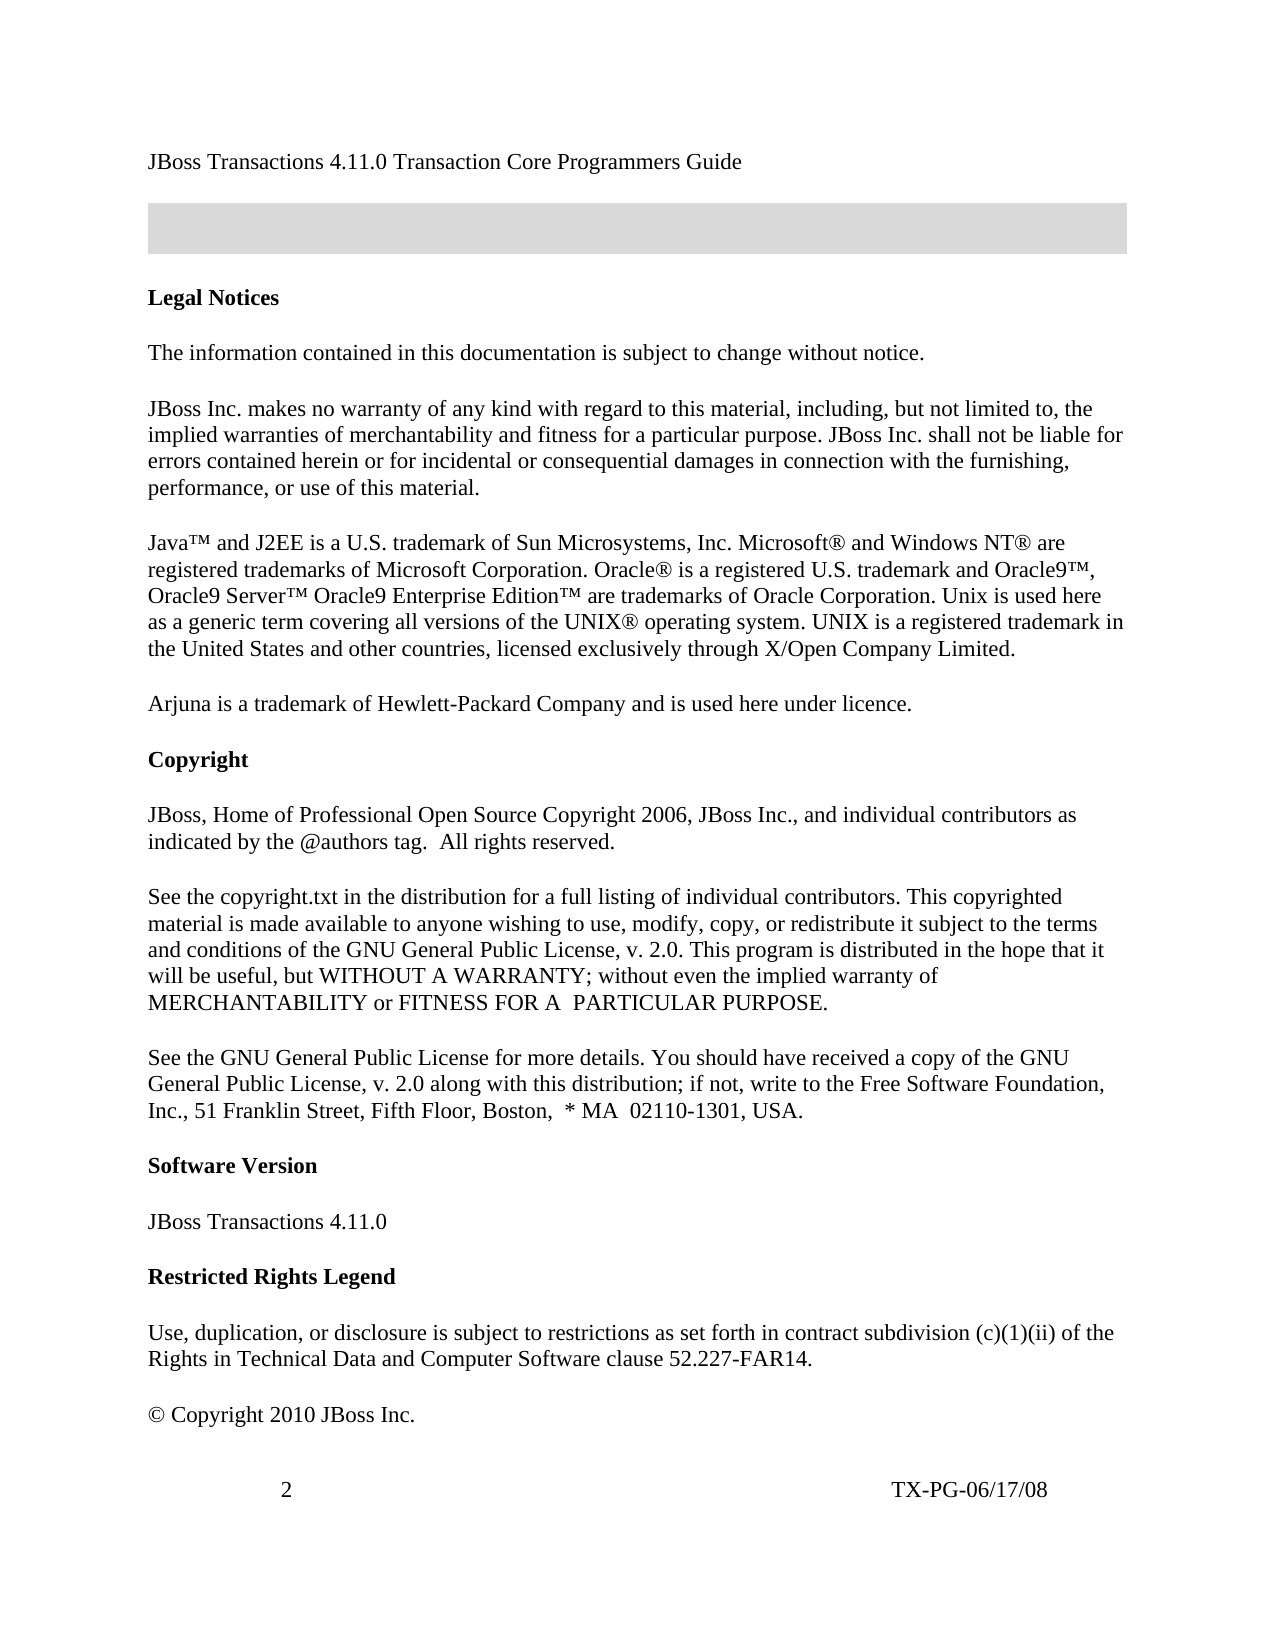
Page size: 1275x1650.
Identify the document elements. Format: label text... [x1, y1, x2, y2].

text Software Version [148, 1152, 1127, 1179]
text Use, duplication, or disclosure is subject to restrictions as set forth in contract subdivision (c)(1)(ii) of the Rights in Technical Data and Computer Software clause 52.227-FAR14. [148, 1319, 1127, 1372]
text The information contained in this documentation is subject to change without notice. [148, 339, 1127, 366]
text See the copyright.txt in the distribution for a full listing of individual contributors. This copyrighted material is made available to anyone wishing to use, modify, copy, or redistribute it subject to the terms and conditions of the GNU General Public License, v. 2.0. This program is distributed in the hope that it will be useful, but WITHOUT A WARRANTY; without even the implied warranty of MERCHANTABILITY or FITNESS FOR A PARTICULAR PURPOSE. [148, 883, 1127, 1015]
text Copyright [148, 746, 1127, 772]
text JBoss Inc. makes no warranty of any kind with regard to this material, including, but not limited to, the implied warranties of merchantability and fitness for a particular purpose. JBoss Inc. shall not be liable for errors contained herein or for incidental or consequential damages in connection with the furnishing, performance, or use of this material. [148, 395, 1127, 500]
text Arjuna is a trademark of Hewlett-Packard Company and is used here under licence. [148, 690, 1127, 717]
text JBoss, Home of Professional Open Source Copyright 2006, JBoss Inc., and individual contributors as indicated by the @authors tag. All rights reserved. [148, 801, 1127, 854]
text Java™ and J2EE is a U.S. trademark of Sun Microsystems, Inc. Microsoft® and Windows NT® are registered trademarks of Microsoft Corporation. Oracle® is a registered U.S. trademark and Oracle9™, Oracle9 Server™ Oracle9 Enterprise Edition™ are trademarks of Oracle Corporation. Unix is used here as a generic term covering all versions of the UNIX® operating system. UNIX is a registered trademark in the United States and other countries, licensed exclusively through X/Open Company Limited. [148, 529, 1127, 661]
text Restricted Rights Legend [148, 1263, 1127, 1290]
text See the GNU General Public License for more details. You should have received a copy of the GNU General Public License, v. 2.0 along with this distribution; if not, write to the Free Software Foundation, Inc., 51 Franklin Street, Fifth Floor, Boston, * MA 02110-1301, USA. [148, 1044, 1127, 1123]
text Legal Notices [148, 284, 1127, 310]
text © Copyright 2010 JBoss Inc. [148, 1401, 1127, 1427]
text JBoss Transactions 4.10.0 [148, 1208, 1127, 1234]
